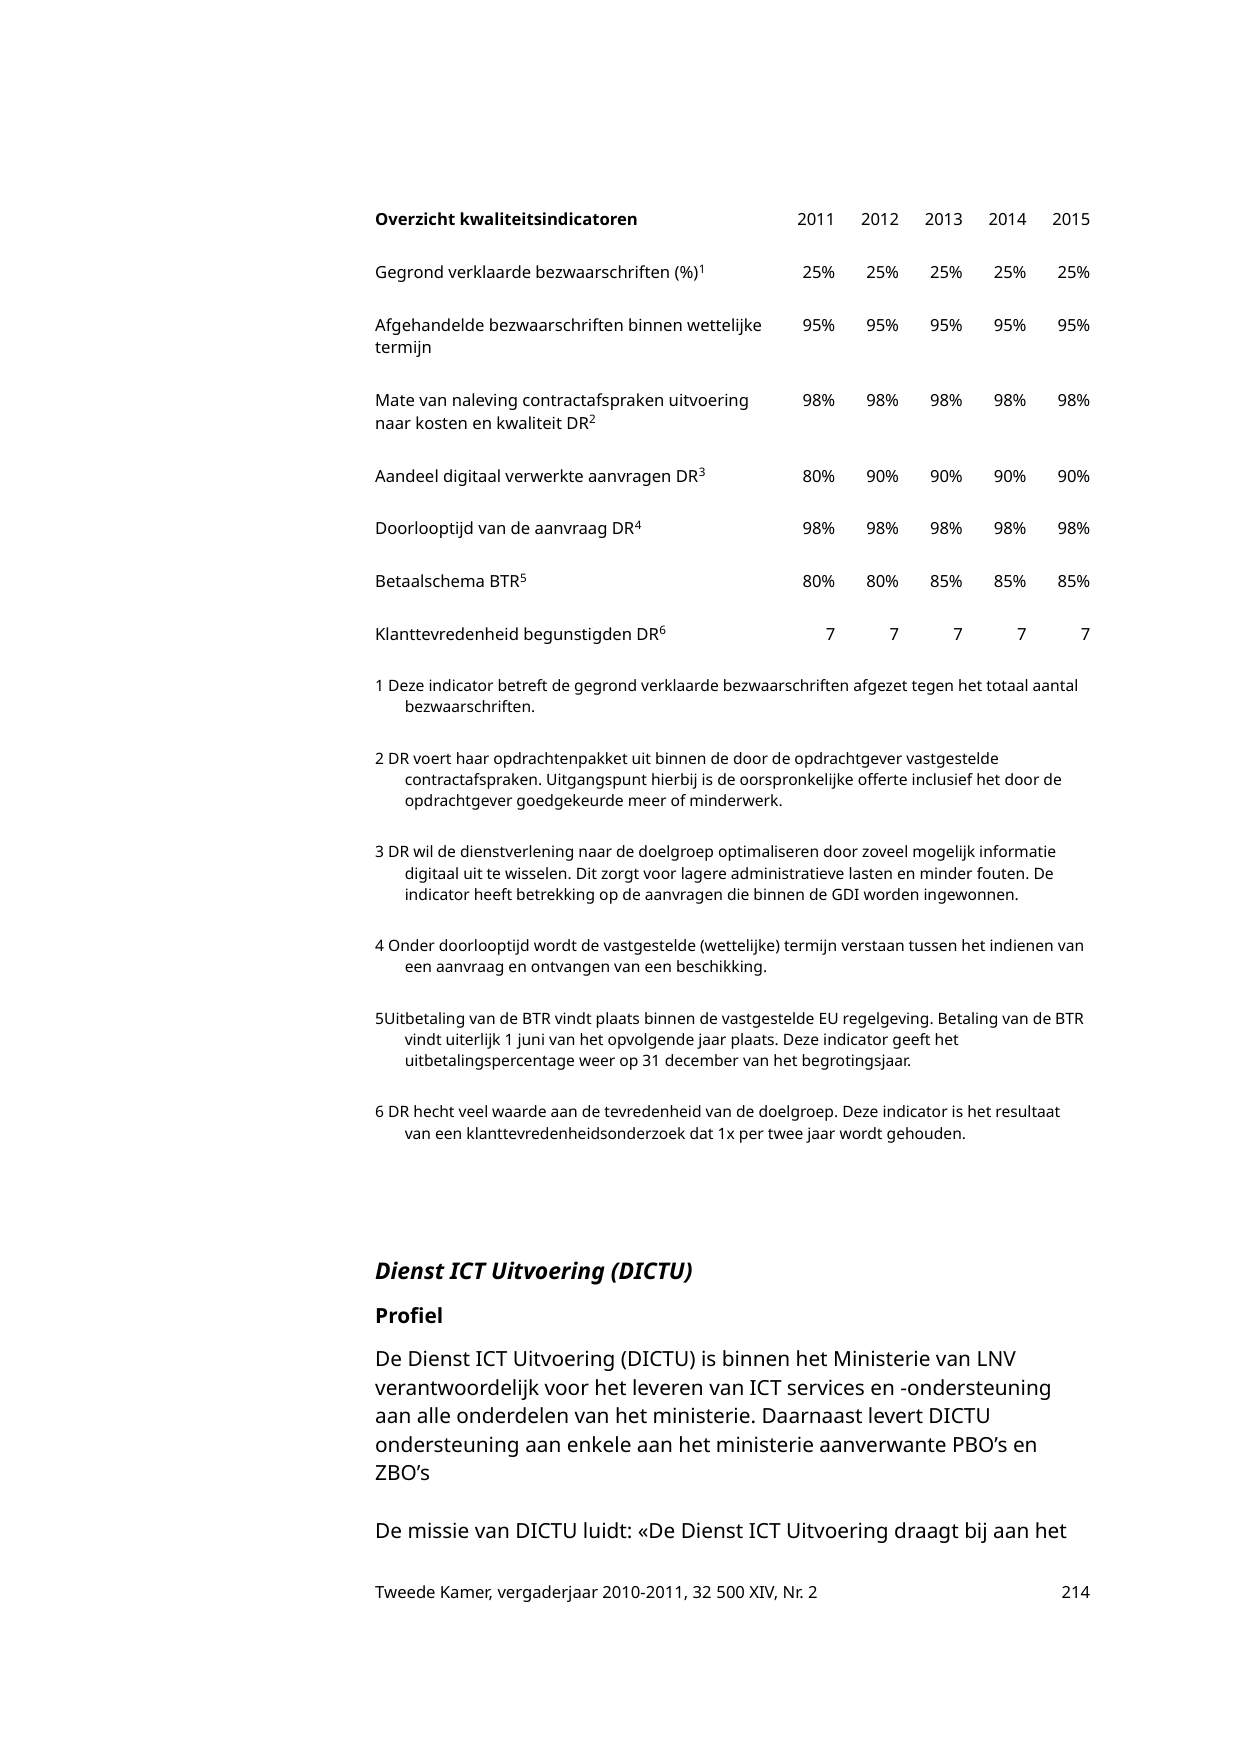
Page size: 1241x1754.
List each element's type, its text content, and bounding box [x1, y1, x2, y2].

table_cell 25% [963, 261, 1026, 313]
table_cell 95% [1026, 313, 1090, 389]
table_cell 98% [899, 389, 963, 464]
table_cell 98% [963, 389, 1026, 464]
table_cell Betaalschema BTR5 [375, 570, 771, 622]
table_cell 7 [771, 622, 835, 675]
table_cell 80% [835, 570, 899, 622]
table_cell 80% [771, 464, 835, 517]
table_cell 95% [899, 313, 963, 389]
table_cell 25% [899, 261, 963, 313]
table_cell Mate van naleving contractafspraken uitvoering naar kosten en kwaliteit DR2 [375, 389, 771, 464]
table_cell 90% [835, 464, 899, 517]
table_cell 90% [963, 464, 1026, 517]
table_header Overzicht kwaliteitsindicatoren [375, 208, 771, 261]
table_cell 1 Deze indicator betreft de gegrond verklaarde bezwaarschriften afgezet tegen het totaal aantal bezwaarschriften. 2 DR voert haar opdrachtenpakket uit binnen de door de opdrachtgever vastgestelde contractafspraken. Uitgangspunt hierbij is de oorspronkelijke offerte inclusief het door de opdrachtgever goedgekeurde meer of minderwerk. 3 DR wil de dienstverlening naar de doelgroep optimaliseren door zoveel mogelijk informatie digitaal uit te wisselen. Dit zorgt voor lagere administratieve lasten en minder fouten. De indicator heeft betrekking op de aanvragen die binnen de GDI worden ingewonnen. 4 Onder doorlooptijd wordt de vastgestelde (wettelijke) termijn verstaan tussen het indienen van een aanvraag en ontvangen van een beschikking. 5Uitbetaling van de BTR vindt plaats binnen de vastgestelde EU regelgeving. Betaling van de BTR vindt uiterlijk 1 juni van het opvolgende jaar plaats. Deze indicator geeft het uitbetalingspercentage weer op 31 december van het begrotingsjaar. 6 DR hecht veel waarde aan de tevredenheid van de doelgroep. Deze indicator is het resultaat van een klanttevredenheidsonderzoek dat 1x per twee jaar wordt gehouden. [375, 675, 1090, 1174]
text De missie van DICTU luidt: «De Dienst ICT Uitvoering draagt bij aan het [375, 1517, 1090, 1545]
table_cell 25% [771, 261, 835, 313]
table_cell 85% [899, 570, 963, 622]
table_cell 85% [1026, 570, 1090, 622]
table_cell 7 [899, 622, 963, 675]
table_cell 98% [1026, 517, 1090, 569]
table_header 2013 [899, 208, 963, 261]
table_cell 7 [963, 622, 1026, 675]
table_cell Doorlooptijd van de aanvraag DR4 [375, 517, 771, 569]
table_cell Afgehandelde bezwaarschriften binnen wettelijke termijn [375, 313, 771, 389]
table_cell 98% [835, 389, 899, 464]
table_cell 7 [835, 622, 899, 675]
table_cell 85% [963, 570, 1026, 622]
table_cell 98% [1026, 389, 1090, 464]
table_cell Gegrond verklaarde bezwaarschriften (%)1 [375, 261, 771, 313]
table_cell Klanttevredenheid begunstigden DR6 [375, 622, 771, 675]
table_cell 25% [1026, 261, 1090, 313]
table_header 2015 [1026, 208, 1090, 261]
table_cell 98% [771, 517, 835, 569]
table_cell 98% [835, 517, 899, 569]
table_header 2011 [771, 208, 835, 261]
text Profiel [375, 1301, 1090, 1329]
table_cell 95% [963, 313, 1026, 389]
subtitle Dienst ICT Uitvoering (DICTU) [375, 1255, 1090, 1286]
table_cell 90% [1026, 464, 1090, 517]
table_cell 98% [771, 389, 835, 464]
table_header 2014 [963, 208, 1026, 261]
table_cell 95% [771, 313, 835, 389]
table_cell 95% [835, 313, 899, 389]
table_cell 80% [771, 570, 835, 622]
table_cell 7 [1026, 622, 1090, 675]
text De Dienst ICT Uitvoering (DICTU) is binnen het Ministerie van LNV verantwoordelijk voor het leveren van ICT services en -ondersteuning aan alle onderdelen van het ministerie. Daarnaast levert DICTU ondersteuning aan enkele aan het ministerie aanverwante PBO’s en ZBO’s [375, 1344, 1090, 1487]
table_cell 25% [835, 261, 899, 313]
table_header 2012 [835, 208, 899, 261]
table_cell 90% [899, 464, 963, 517]
table_cell 98% [899, 517, 963, 569]
table_cell 98% [963, 517, 1026, 569]
table_cell Aandeel digitaal verwerkte aanvragen DR3 [375, 464, 771, 517]
